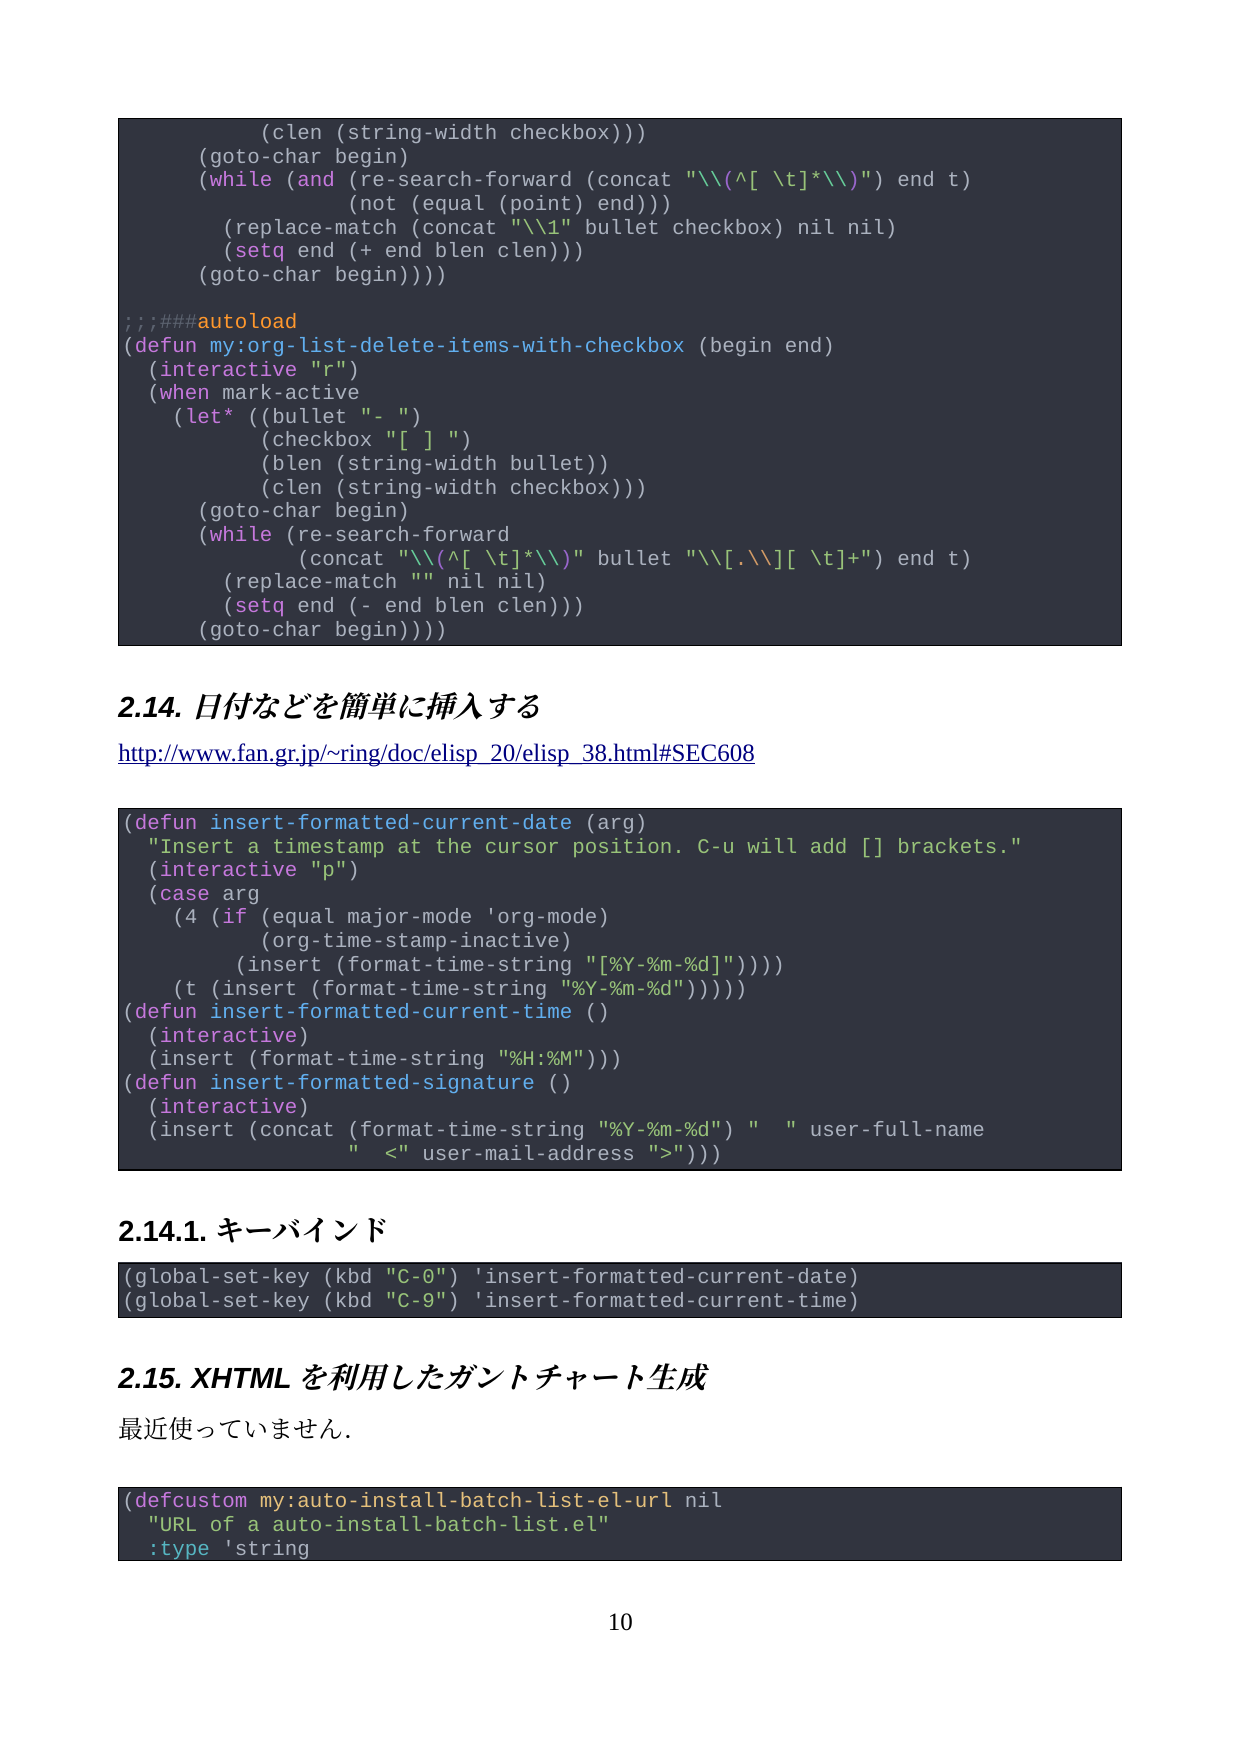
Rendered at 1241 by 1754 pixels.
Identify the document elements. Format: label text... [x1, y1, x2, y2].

text (defun insert-formatted-current-date (arg) [119, 809, 1121, 832]
text (4 (if (equal major-mode 'org-mode) [119, 903, 1121, 926]
text (t (insert (format-time-string "%Y-%m-%d"))))) [119, 973, 1121, 997]
text (not (equal (point) end))) [119, 189, 1121, 213]
text (goto-char begin) [119, 496, 1121, 520]
text (defun insert-formatted-signature () [119, 1068, 1121, 1092]
text (insert (concat (format-time-string "%Y-%m-%d") " " user-full-name [119, 1115, 1121, 1139]
text (interactive "r") [119, 354, 1121, 378]
text (while (re-search-forward [119, 520, 1121, 544]
text (concat "\\(^[ \t]*\\)" bullet "\\[.\\][ \t]+") end t) [119, 544, 1121, 567]
text (interactive) [119, 1021, 1121, 1044]
text (interactive) [119, 1092, 1121, 1115]
text (when mark-active [119, 378, 1121, 402]
text (blen (string-width bullet)) [119, 449, 1121, 473]
text (setq end (- end blen clen))) [119, 591, 1121, 615]
text (checkbox "[ ] ") [119, 426, 1121, 449]
text (global-set-key (kbd "C-9") 'insert-formatted-current-time) [119, 1286, 1121, 1317]
text (defun my:org-list-delete-items-with-checkbox (begin end) [119, 331, 1121, 354]
text (clen (string-width checkbox))) [119, 473, 1121, 496]
text (setq end (+ end blen clen))) [119, 236, 1121, 260]
subtitle 日付などを簡単に挿入する [118, 684, 1122, 726]
text (clen (string-width checkbox))) [119, 119, 1121, 142]
text "URL of a auto-install-batch-list.el" [119, 1510, 1121, 1534]
text http://www.fan.gr.jp/~ring/doc/elisp_20/elisp_38.html#SEC608 [118, 738, 1122, 796]
text 最近使っていません． [118, 1409, 1122, 1474]
text (defun insert-formatted-current-time () [119, 997, 1121, 1021]
text (insert (format-time-string "[%Y-%m-%d]")))) [119, 950, 1121, 973]
subtitle XHTMLを利用したガントチャート生成 [118, 1355, 1122, 1397]
text (org-time-stamp-inactive) [119, 926, 1121, 950]
text (global-set-key (kbd "C-0") 'insert-formatted-current-date) [119, 1264, 1121, 1286]
text (replace-match "" nil nil) [119, 567, 1121, 591]
text (defcustom my:auto-install-batch-list-el-url nil [119, 1488, 1121, 1510]
text (replace-match (concat "\\1" bullet checkbox) nil nil) [119, 213, 1121, 236]
text (case arg [119, 879, 1121, 903]
text :type 'string [119, 1534, 1121, 1560]
text (goto-char begin)))) [119, 615, 1121, 645]
subtitle キーバインド [118, 1208, 1122, 1250]
text (let* ((bullet "- ") [119, 402, 1121, 426]
text (interactive "p") [119, 855, 1121, 879]
text ;;;###autoload [119, 307, 1121, 331]
text (while (and (re-search-forward (concat "\\(^[ \t]*\\)") end t) [119, 165, 1121, 189]
text " <" user-mail-address ">"))) [119, 1139, 1121, 1169]
text (goto-char begin) [119, 142, 1121, 165]
text "Insert a timestamp at the cursor position. C-u will add [] brackets." [119, 832, 1121, 855]
text (goto-char begin)))) [119, 260, 1121, 284]
text (insert (format-time-string "%H:%M"))) [119, 1044, 1121, 1068]
